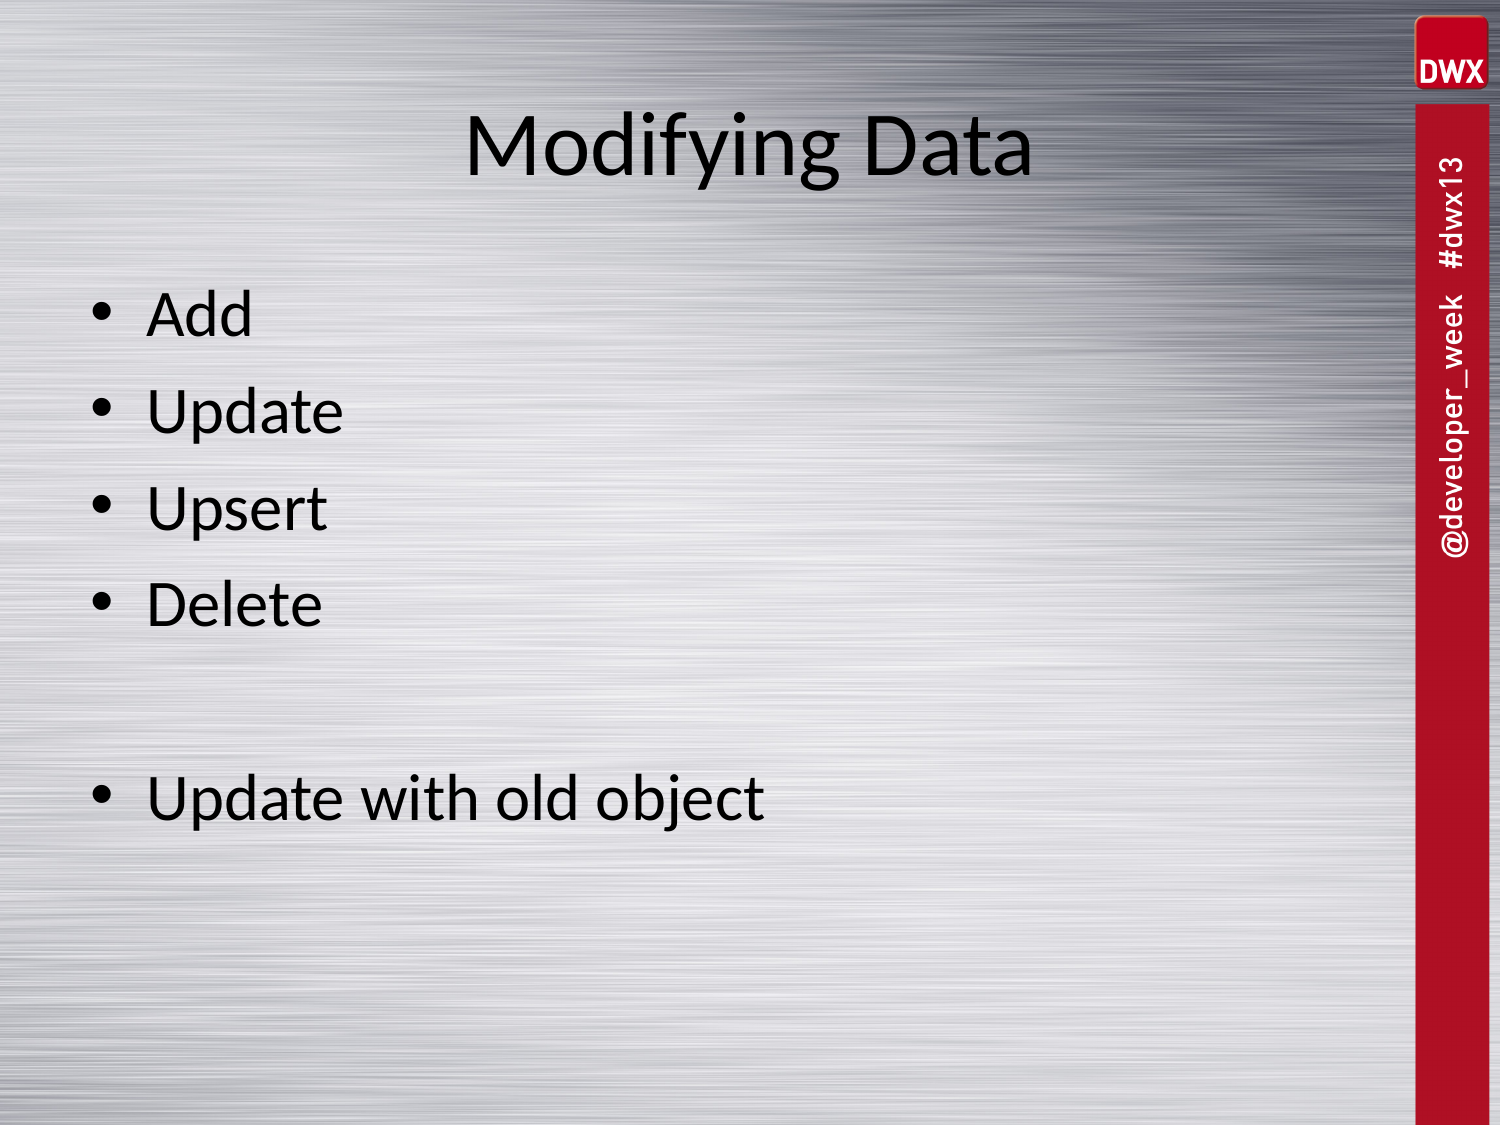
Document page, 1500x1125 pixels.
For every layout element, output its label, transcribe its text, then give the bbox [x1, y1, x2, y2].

picture [0, 0, 1500, 1125]
title Modifying Data [75, 45, 1426, 233]
list Add Update Upsert Delete Update with old object [75, 262, 1426, 1006]
